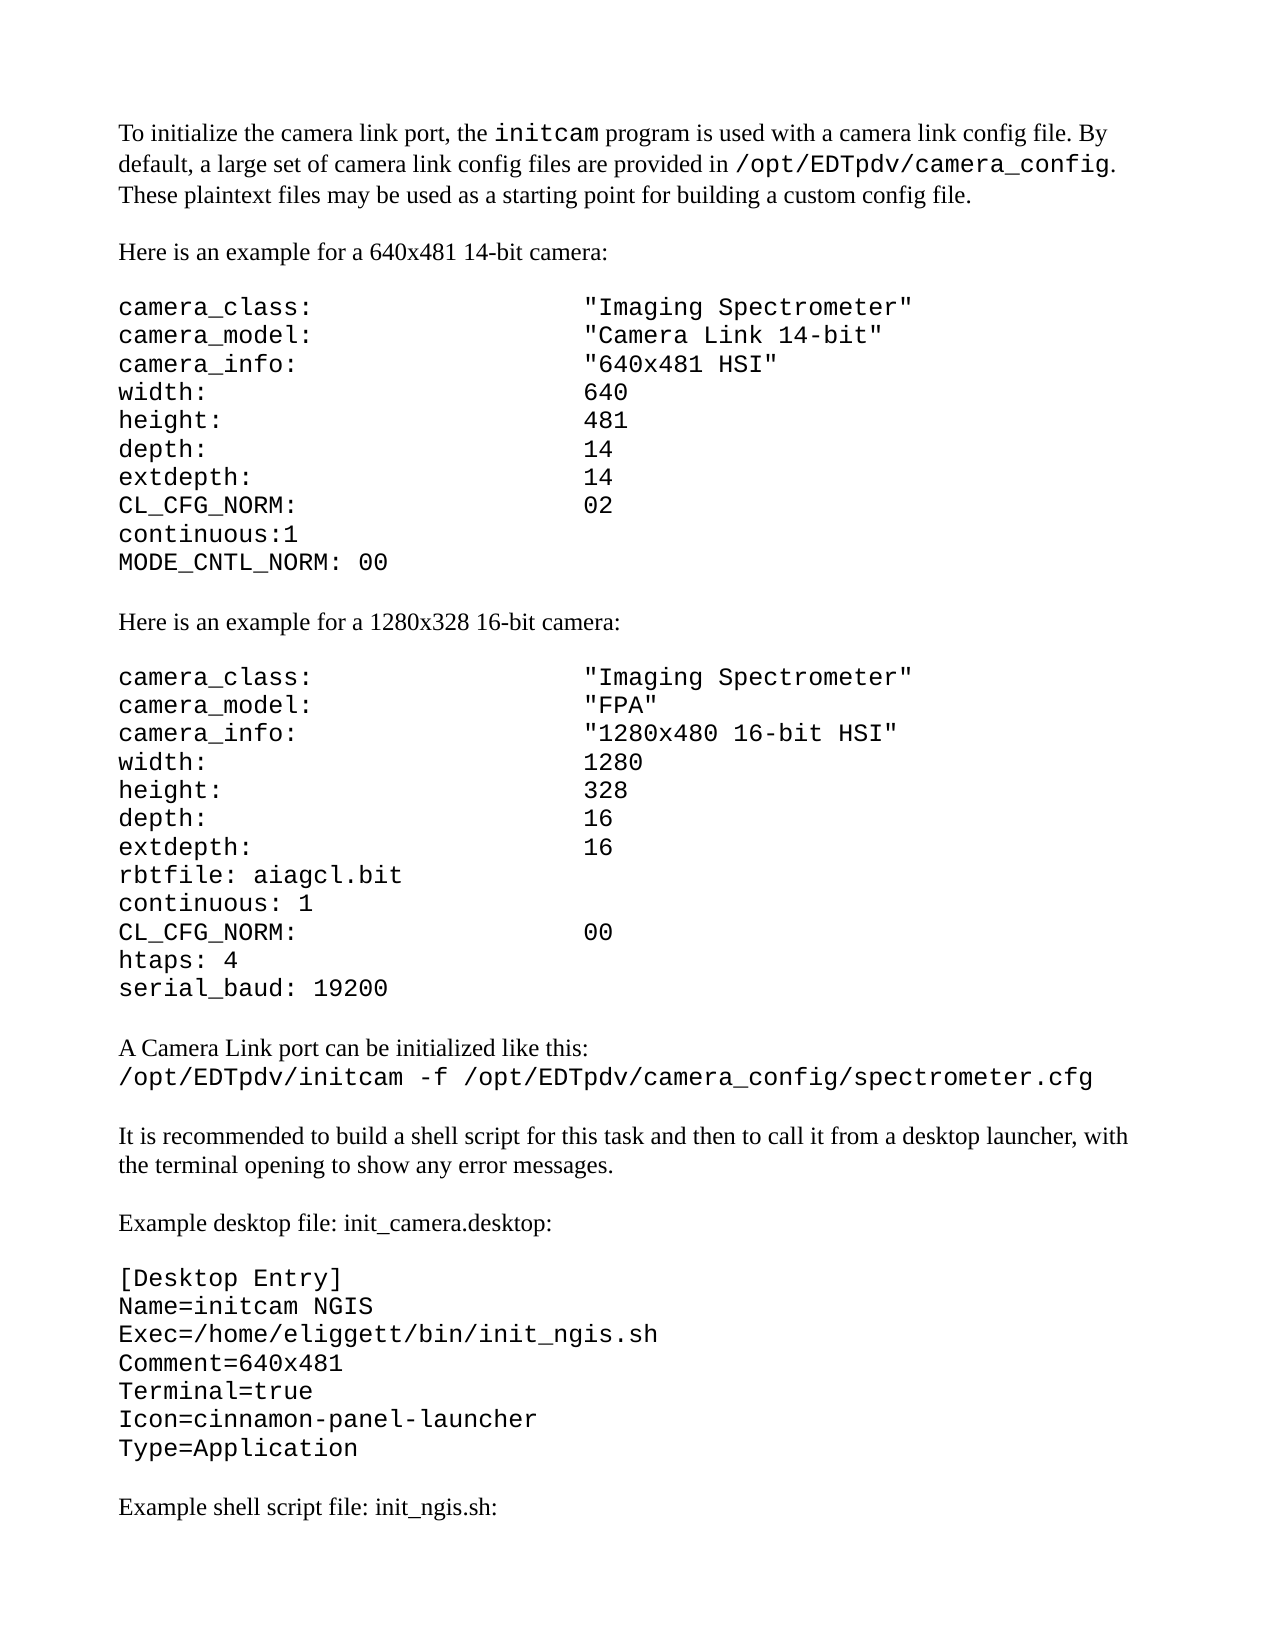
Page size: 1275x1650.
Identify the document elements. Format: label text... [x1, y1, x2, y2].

text camera_model: "Camera Link 14-bit" [118, 323, 1157, 351]
text It is recommended to build a shell script for this task and then to call it from a desktop launcher, with the terminal opening to show any error messages. [118, 1121, 1157, 1179]
text height: 481 [118, 408, 1157, 436]
text depth: 16 [118, 806, 1157, 834]
text Example desktop file: init_camera.desktop: [118, 1208, 1157, 1236]
text continuous:1 [118, 521, 1157, 550]
text extdepth: 14 [118, 465, 1157, 493]
text Icon=cinnamon-panel-launcher [118, 1407, 1157, 1435]
text camera_info: "640x481 HSI" [118, 351, 1157, 380]
text CL_CFG_NORM: 02 [118, 493, 1157, 521]
text MODE_CNTL_NORM: 00 [118, 550, 1157, 578]
text camera_model: "FPA" [118, 693, 1157, 721]
text Name=initcam NGIS [118, 1293, 1157, 1322]
text camera_class: "Imaging Spectrometer" [118, 664, 1157, 693]
text Example shell script file: init_ngis.sh: [118, 1492, 1157, 1521]
text /opt/EDTpdv/initcam -f /opt/EDTpdv/camera_config/spectrometer.cfg [118, 1062, 1157, 1093]
text width: 1280 [118, 749, 1157, 778]
text Exec=/home/eliggett/bin/init_ngis.sh [118, 1322, 1157, 1350]
text Here is an example for a 640x481 14-bit camera: [118, 237, 1157, 266]
text extdepth: 16 [118, 834, 1157, 863]
text width: 640 [118, 380, 1157, 408]
text Type=Application [118, 1435, 1157, 1463]
text depth: 14 [118, 436, 1157, 465]
text rbtfile: aiagcl.bit [118, 863, 1157, 891]
text serial_baud: 19200 [118, 976, 1157, 1004]
text CL_CFG_NORM: 00 [118, 919, 1157, 948]
text continuous: 1 [118, 891, 1157, 919]
text [Desktop Entry] [118, 1265, 1157, 1293]
text height: 328 [118, 778, 1157, 806]
text Terminal=true [118, 1378, 1157, 1407]
text camera_class: "Imaging Spectrometer" [118, 295, 1157, 323]
text camera_info: "1280x480 16-bit HSI" [118, 721, 1157, 749]
text To initialize the camera link port, the initcam program is used with a camera link config file. By default, a large set of camera link config files are provided in /opt/EDTpdv/camera_config. These plaintext files may be used as a starting point for building a custom config file. [118, 118, 1157, 208]
text Comment=640x481 [118, 1350, 1157, 1378]
text A Camera Link port can be initialized like this: [118, 1033, 1157, 1062]
text htaps: 4 [118, 948, 1157, 976]
text Here is an example for a 1280x328 16-bit camera: [118, 607, 1157, 636]
